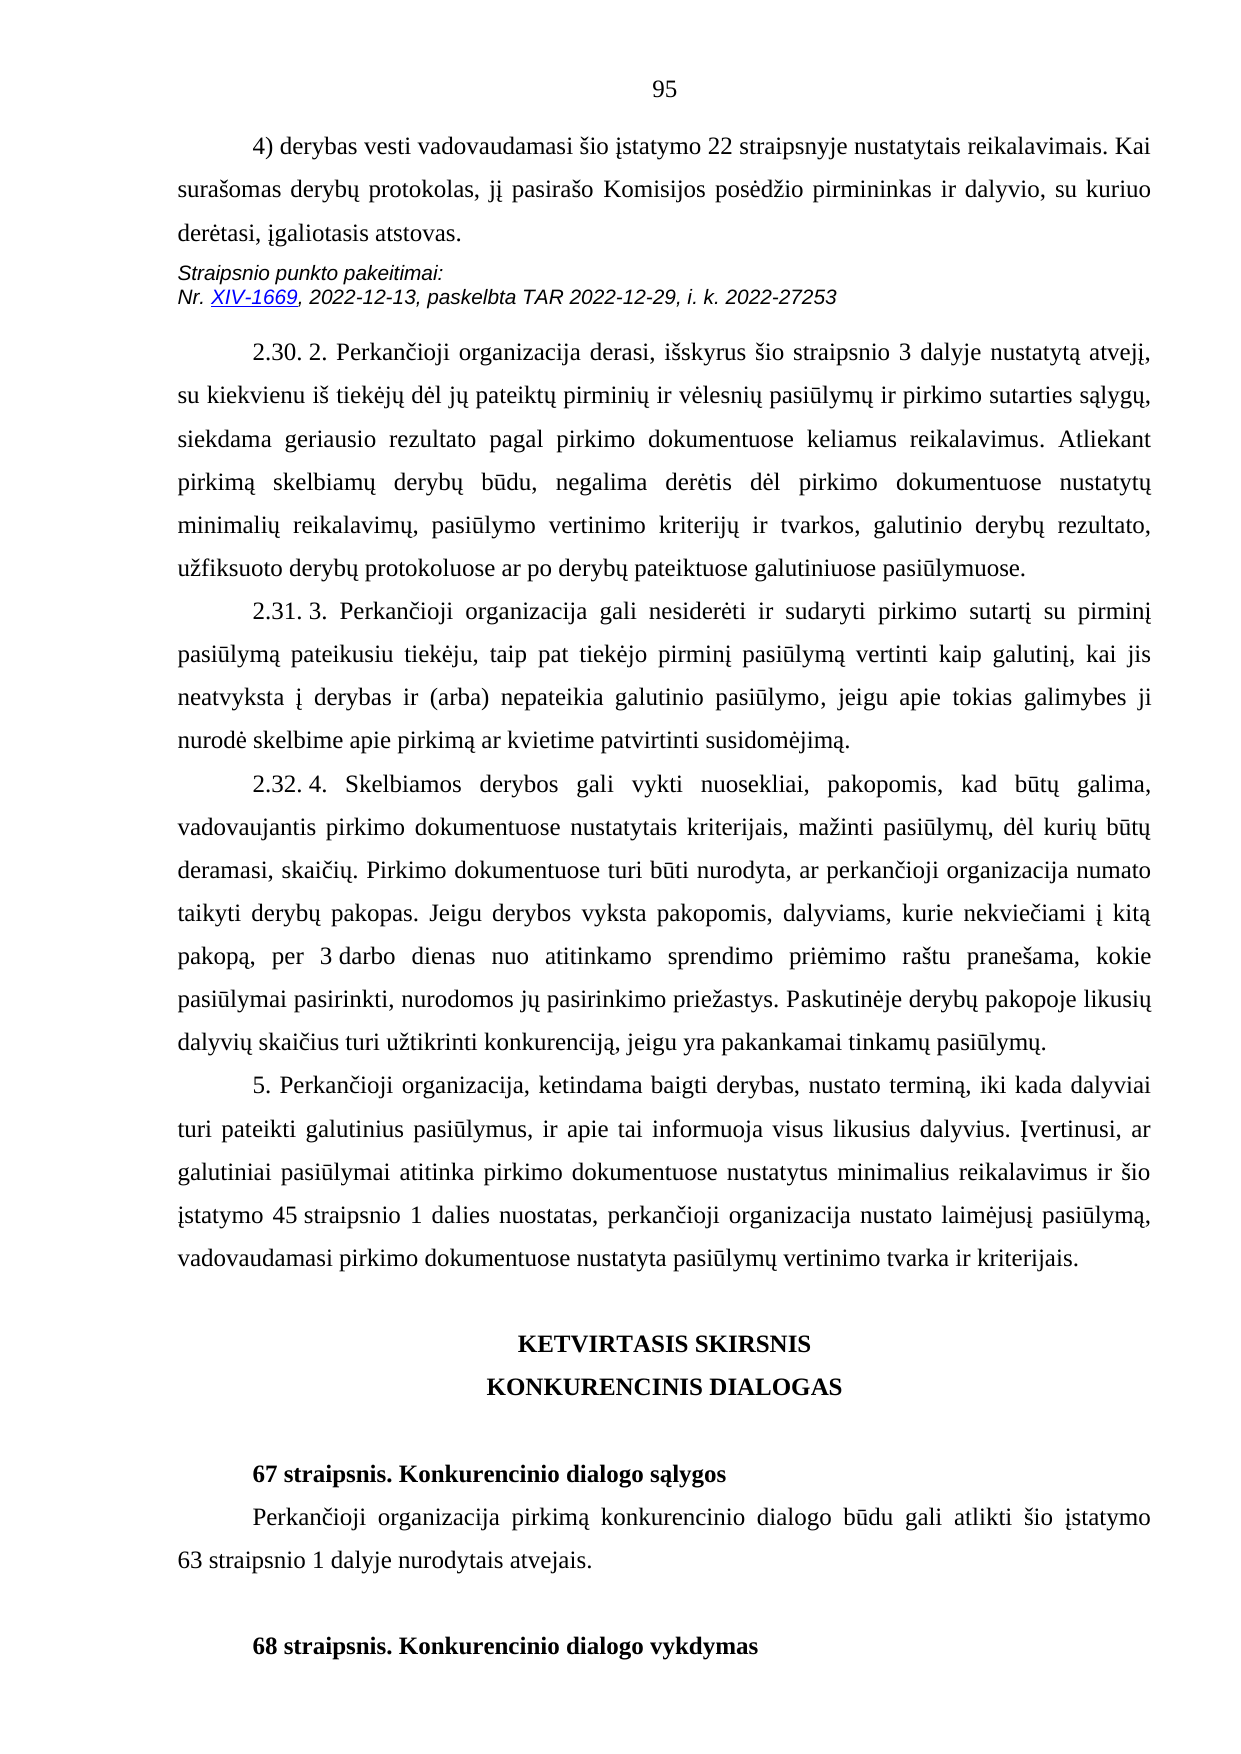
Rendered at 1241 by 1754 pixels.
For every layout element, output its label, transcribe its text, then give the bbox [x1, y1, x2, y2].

text 68 straipsnis. Konkurencinio dialogo vykdymas [177, 1631, 1152, 1660]
text Straipsnio punkto pakeitimai: [177, 261, 1152, 285]
text 5. Perkančioji organizacija, ketindama baigti derybas, nustato terminą, iki kada dalyviai turi pateikti galutinius pasiūlymus, ir apie tai informuoja visus likusius dalyvius. Įvertinusi, ar galutiniai pasiūlymai atitinka pirkimo dokumentuose nustatytus minimalius reikalavimus ir šio įstatymo 45 straipsnio 1 dalies nuostatas, perkančioji organizacija nustato laimėjusį pasiūlymą, vadovaudamasi pirkimo dokumentuose nustatyta pasiūlymų vertinimo tvarka ir kriterijais. [177, 1071, 1152, 1272]
text Nr. XIV-1669, 2022-12-13, paskelbta TAR 2022-12-29, i. k. 2022-27253 [177, 285, 1152, 309]
text KONKURENCINIS DIALOGAS [177, 1372, 1152, 1401]
subtitle 3. Perkančioji organizacija gali nesiderėti ir sudaryti pirkimo sutartį su pirminį pasiūlymą pateikusiu tiekėju, taip pat tiekėjo pirminį pasiūlymą vertinti kaip galutinį, kai jis neatvyksta į derybas ir (arba) nepateikia galutinio pasiūlymo, jeigu apie tokias galimybes ji nurodė skelbime apie pirkimą ar kvietime patvirtinti susidomėjimą. [177, 596, 1152, 754]
subtitle 4. Skelbiamos derybos gali vykti nuosekliai, pakopomis, kad būtų galima, vadovaujantis pirkimo dokumentuose nustatytais kriterijais, mažinti pasiūlymų, dėl kurių būtų deramasi, skaičių. Pirkimo dokumentuose turi būti nurodyta, ar perkančioji organizacija numato taikyti derybų pakopas. Jeigu derybos vyksta pakopomis, dalyviams, kurie nekviečiami į kitą pakopą, per 3 darbo dienas nuo atitinkamo sprendimo priėmimo raštu pranešama, kokie pasiūlymai pasirinkti, nurodomos jų pasirinkimo priežastys. Paskutinėje derybų pakopoje likusių dalyvių skaičius turi užtikrinti konkurenciją, jeigu yra pakankamai tinkamų pasiūlymų. [177, 769, 1152, 1056]
text KETVIRTASIS SKIRSNIS [177, 1329, 1152, 1358]
subtitle 2. Perkančioji organizacija derasi, išskyrus šio straipsnio 3 dalyje nustatytą atvejį, su kiekvienu iš tiekėjų dėl jų pateiktų pirminių ir vėlesnių pasiūlymų ir pirkimo sutarties sąlygų, siekdama geriausio rezultato pagal pirkimo dokumentuose keliamus reikalavimus. Atliekant pirkimą skelbiamų derybų būdu, negalima derėtis dėl pirkimo dokumentuose nustatytų minimalių reikalavimų, pasiūlymo vertinimo kriterijų ir tvarkos, galutinio derybų rezultato, užfiksuoto derybų protokoluose ar po derybų pateiktuose galutiniuose pasiūlymuose. [177, 337, 1152, 582]
text 4) derybas vesti vadovaudamasi šio įstatymo 22 straipsnyje nustatytais reikalavimais. Kai surašomas derybų protokolas, jį pasirašo Komisijos posėdžio pirmininkas ir dalyvio, su kuriuo derėtasi, įgaliotasis atstovas. [177, 131, 1152, 246]
text Perkančioji organizacija pirkimą konkurencinio dialogo būdu gali atlikti šio įstatymo 63 straipsnio 1 dalyje nurodytais atvejais. [177, 1502, 1152, 1574]
text 67 straipsnis. Konkurencinio dialogo sąlygos [177, 1459, 1152, 1487]
